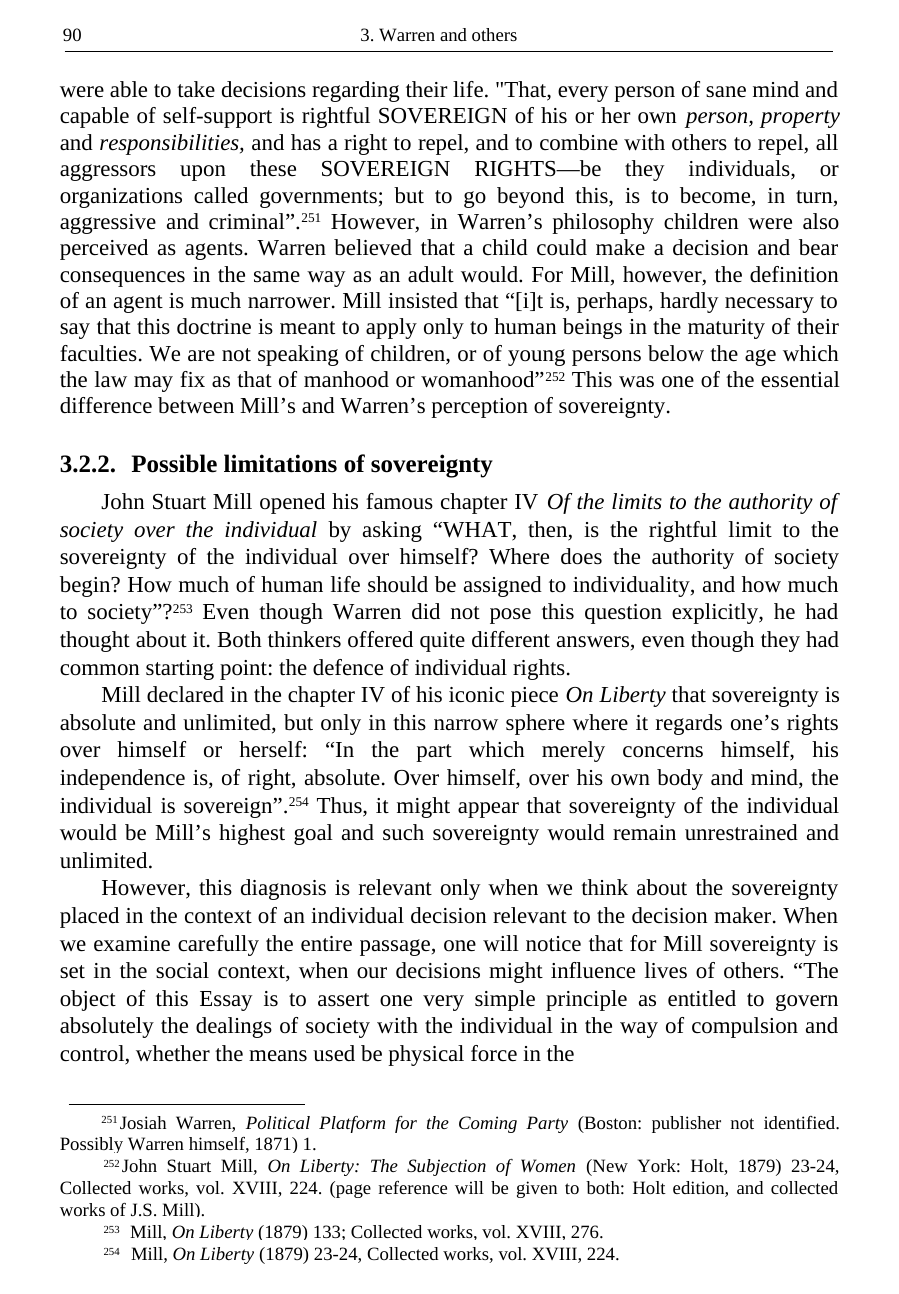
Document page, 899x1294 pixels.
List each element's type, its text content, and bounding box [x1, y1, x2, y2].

text 3. Warren and others [360, 24, 539, 46]
text John Stuart Mill opened his famous chapter IV Of the limits to the authority of society over the individual by asking “WHAT, then, is the rightful limit to the sovereignty of the individual over himself? Where does the authority of society begin? How much of human life should be assigned to individuality, and how much to society”?253 Even though Warren did not pose this question explicitly, he had thought about it. Both thinkers offered quite different answers, even though they had common starting point: the defence of individual rights. [59, 488, 840, 680]
text 252 John Stuart Mill, On Liberty: The Subjection of Women (New York: Holt, 1879) 23-24, Collected works, vol. XVIII, 224. (page reference will be given to both: Holt edition, and collected works of J.S. Mill). [59, 1155, 840, 1216]
text 254 Mill, On Liberty (1879) 23-24, Collected works, vol. XVIII, 224. [59, 1243, 840, 1264]
text were able to take decisions regarding their life. "That, every person of sane mind and capable of self-support is rightful SOVEREIGN of his or her own person, property and responsibilities, and has a right to repel, and to combine with others to repel, all aggressors upon these SOVEREIGN RIGHTS—be they individuals, or organizations called governments; but to go beyond this, is to become, in turn, aggressive and criminal”.251 However, in Warren’s philosophy children were also perceived as agents. Warren believed that a child could make a decision and bear consequences in the same way as an adult would. For Mill, however, the definition of an agent is much narrower. Mill insisted that “[i]t is, perhaps, hardly necessary to say that this doctrine is meant to apply only to human beings in the maturity of their faculties. We are not speaking of children, or of young persons below the age which the law may fix as that of manhood or womanhood”252 This was one of the essential difference between Mill’s and Warren’s perception of sovereignty. [59, 76, 840, 419]
text 90 [63, 24, 88, 46]
text 253 Mill, On Liberty (1879) 133; Collected works, vol. XVIII, 276. [59, 1221, 840, 1239]
text 251 Josiah Warren, Political Platform for the Coming Party (Boston: publisher not identified. Possibly Warren himself, 1871) 1. [59, 1112, 840, 1153]
text However, this diagnosis is relevant only when we think about the sovereignty placed in the context of an individual decision relevant to the decision maker. When we examine carefully the entire passage, one will notice that for Mill sovereignty is set in the social context, when our decisions might influence lives of others. “The object of this Essay is to assert one very simple principle as entitled to govern absolutely the dealings of society with the individual in the way of compulsion and control, whether the means used be physical force in the [59, 874, 840, 1066]
subtitle 3.2.2. Possible limitations of sovereignty [59, 450, 840, 478]
text Mill declared in the chapter IV of his iconic piece On Liberty that sovereignty is absolute and unlimited, but only in this narrow sphere where it regards one’s rights over himself or herself: “In the part which merely concerns himself, his independence is, of right, absolute. Over himself, over his own body and mind, the individual is sovereign”.254 Thus, it might appear that sovereignty of the individual would be Mill’s highest goal and such sovereignty would remain unrestrained and unlimited. [59, 681, 840, 873]
